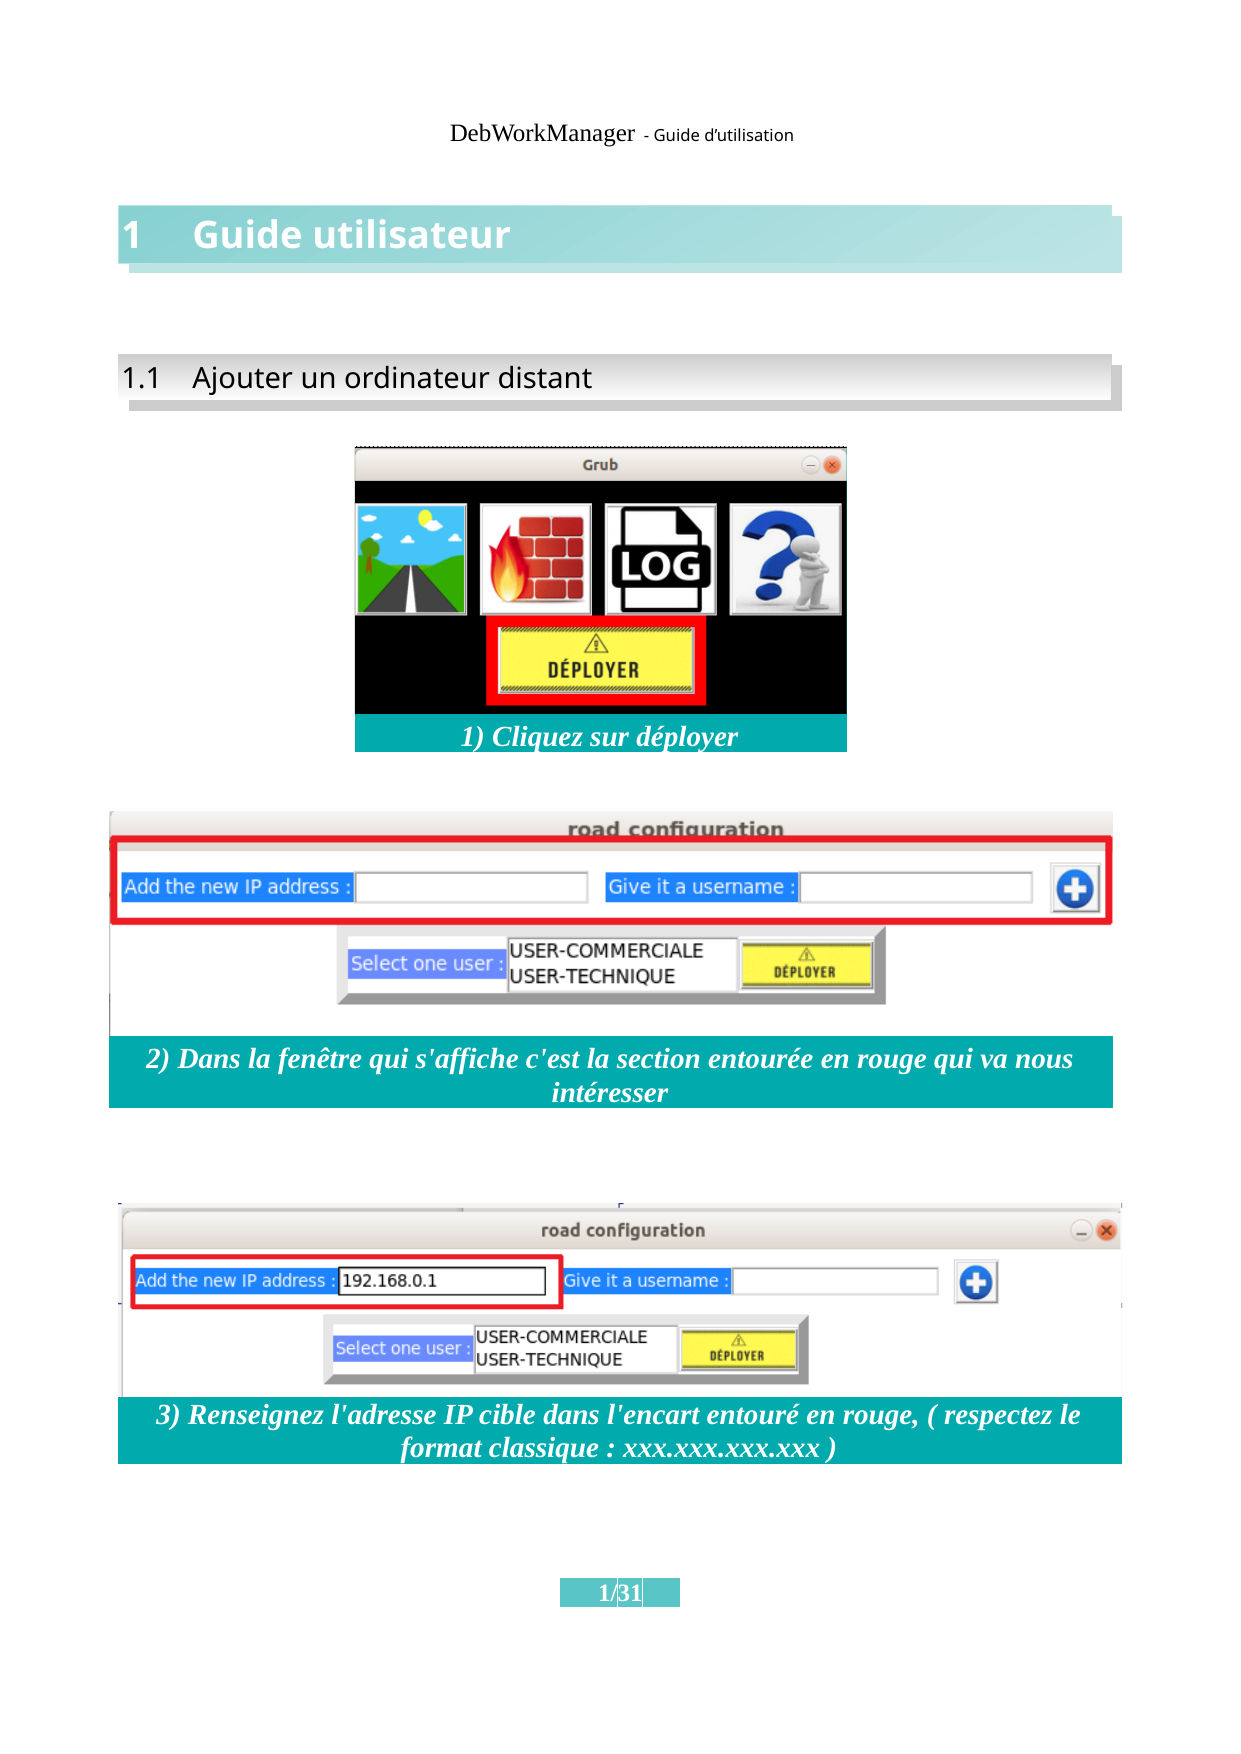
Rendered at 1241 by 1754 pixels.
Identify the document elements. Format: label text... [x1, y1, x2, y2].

picture [354, 446, 847, 714]
text 1) Cliquez sur déployer [355, 714, 847, 752]
text 2) Dans la fenêtre qui s'affiche c'est la section entourée en rouge qui va nous intéresser [109, 1036, 1113, 1108]
subtitle Guide utilisateur [119, 206, 1111, 263]
picture [118, 1203, 1123, 1397]
text 3) Renseignez l'adresse IP cible dans l'encart entouré en rouge, ( respectez le format classique : xxx.xxx.xxx.xxx ) [118, 1397, 1122, 1464]
picture [109, 811, 1113, 1036]
